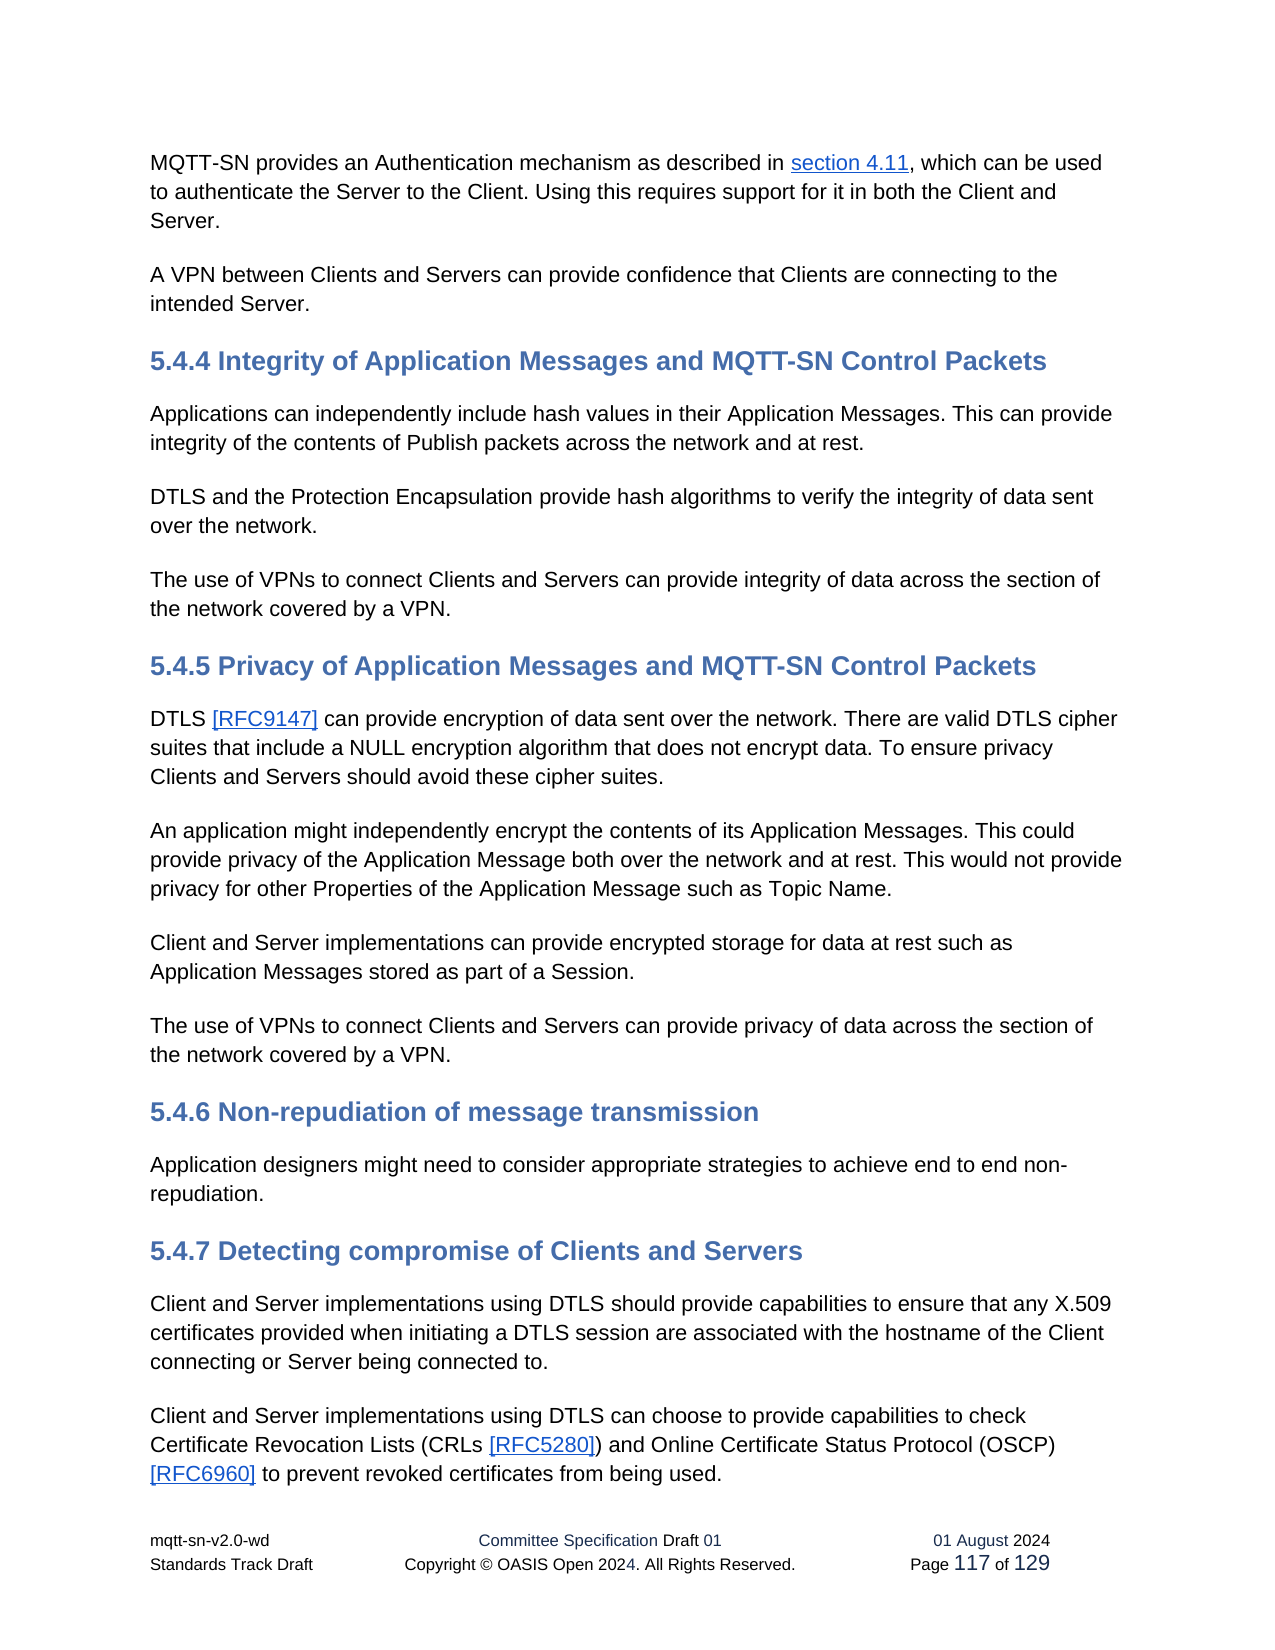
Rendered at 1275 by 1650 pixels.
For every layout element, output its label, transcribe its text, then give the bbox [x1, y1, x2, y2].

text DTLS and the Protection Encapsulation provide hash algorithms to verify the integrity of data sent over the network. [150, 484, 1125, 538]
text A VPN between Clients and Servers can provide confidence that Clients are connecting to the intended Server. [150, 262, 1125, 316]
text The use of VPNs to connect Clients and Servers can provide integrity of data across the section of the network covered by a VPN. [150, 567, 1125, 621]
subtitle 5.4.6 Non-repudiation of message transmission [150, 1096, 1124, 1127]
text MQTT-SN provides an Authentication mechanism as described in section 4.11, which can be used to authenticate the Server to the Client. Using this requires support for it in both the Client and Server. [150, 150, 1125, 233]
text Applications can independently include hash values in their Application Messages. This can provide integrity of the contents of Publish packets across the network and at rest. [150, 401, 1125, 455]
text Client and Server implementations using DTLS should provide capabilities to ensure that any X.509 certificates provided when initiating a DTLS session are associated with the hostname of the Client connecting or Server being connected to. [150, 1291, 1125, 1374]
text The use of VPNs to connect Clients and Servers can provide privacy of data across the section of the network covered by a VPN. [150, 1013, 1125, 1067]
subtitle 5.4.7 Detecting compromise of Clients and Servers [150, 1235, 1124, 1266]
text DTLS [RFC9147] can provide encryption of data sent over the network. There are valid DTLS cipher suites that include a NULL encryption algorithm that does not encrypt data. To ensure privacy Clients and Servers should avoid these cipher suites. [150, 706, 1125, 789]
text Client and Server implementations using DTLS can choose to provide capabilities to check Certificate Revocation Lists (CRLs [RFC5280]) and Online Certificate Status Protocol (OSCP) [RFC6960] to prevent revoked certificates from being used. [150, 1403, 1125, 1486]
text An application might independently encrypt the contents of its Application Messages. This could provide privacy of the Application Message both over the network and at rest. This would not provide privacy for other Properties of the Application Message such as Topic Name. [150, 818, 1125, 901]
text Client and Server implementations can provide encrypted storage for data at rest such as Application Messages stored as part of a Session. [150, 930, 1125, 984]
subtitle 5.4.5 Privacy of Application Messages and MQTT-SN Control Packets [150, 650, 1124, 681]
text Application designers might need to consider appropriate strategies to achieve end to end non-repudiation. [150, 1152, 1125, 1206]
subtitle 5.4.4 Integrity of Application Messages and MQTT-SN Control Packets [150, 345, 1124, 376]
